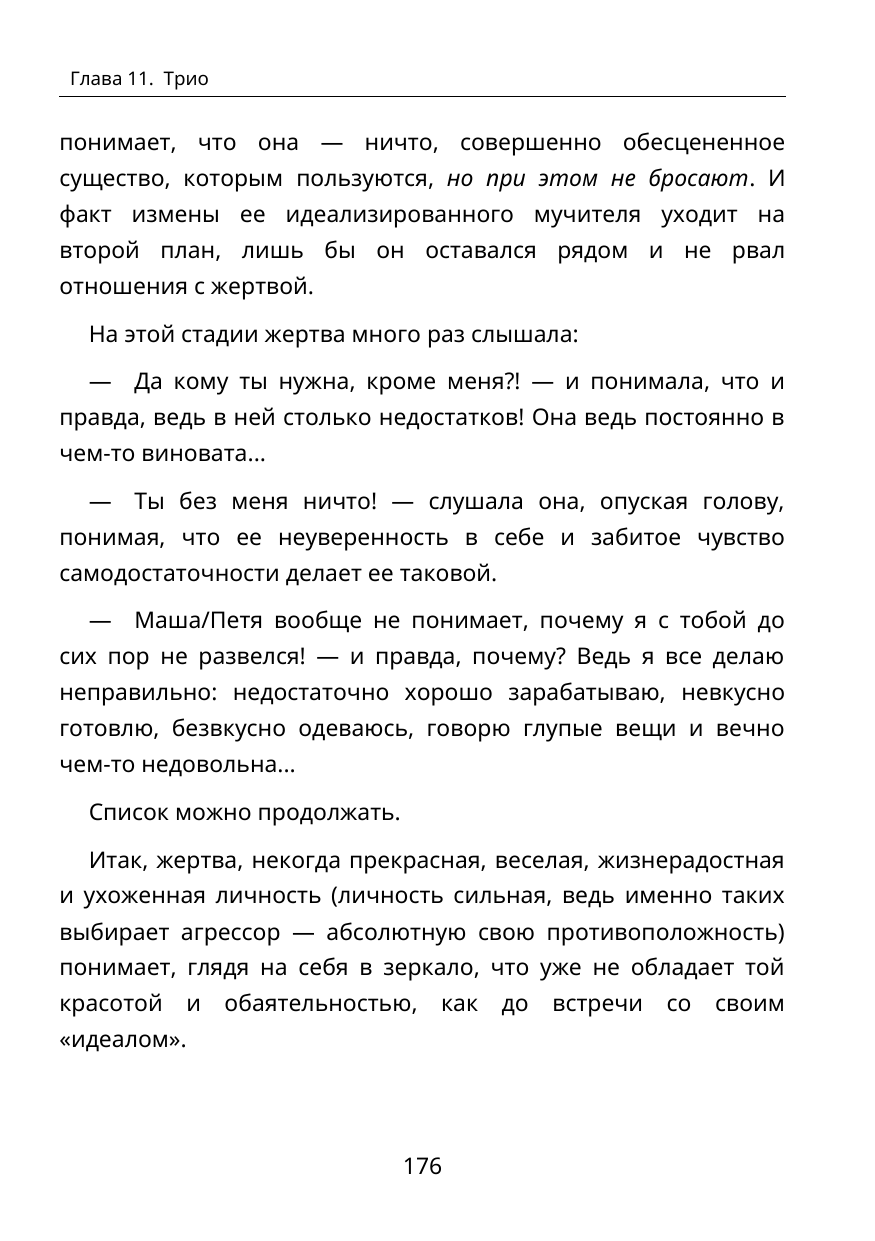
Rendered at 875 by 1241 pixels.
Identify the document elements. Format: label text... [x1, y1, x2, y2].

text Итак, жертва, некогда прекрасная, веселая, жизнерадостная и ухоженная личность (личность сильная, ведь именно таких выбирает агрессор — абсолютную свою противоположность) понимает, глядя на себя в зеркало, что уже не обладает той красотой и обаятельностью, как до встречи со своим «идеалом». [59, 843, 786, 1054]
text понимает, что она — ничто, совершенно обесцененное существо, которым пользуются, но при этом не бросают. И факт измены ее идеализированного мучителя уходит на второй план, лишь бы он оставался рядом и не рвал отношения с жертвой. [59, 126, 786, 301]
list Да кому ты нужна, кроме меня?! — и понимала, что и правда, ведь в ней столько недостатков! Она ведь постоянно в чем-то виновата... [59, 365, 786, 468]
list Маша/Петя вообще не понимает, почему я с тобой до сих пор не развелся! — и правда, почему? Ведь я все делаю неправильно: недостаточно хорошо зарабатываю, невкусно готовлю, безвкусно одеваюсь, говорю глупые вещи и вечно чем-то недовольна... [59, 604, 786, 779]
list Ты без меня ничто! — слушала она, опуская голову, понимая, что ее неуверенность в себе и забитое чувство самодостаточности делает ее таковой. [59, 485, 786, 588]
text Список можно продолжать. [59, 796, 786, 827]
text На этой стадии жертва много раз слышала: [59, 317, 786, 349]
